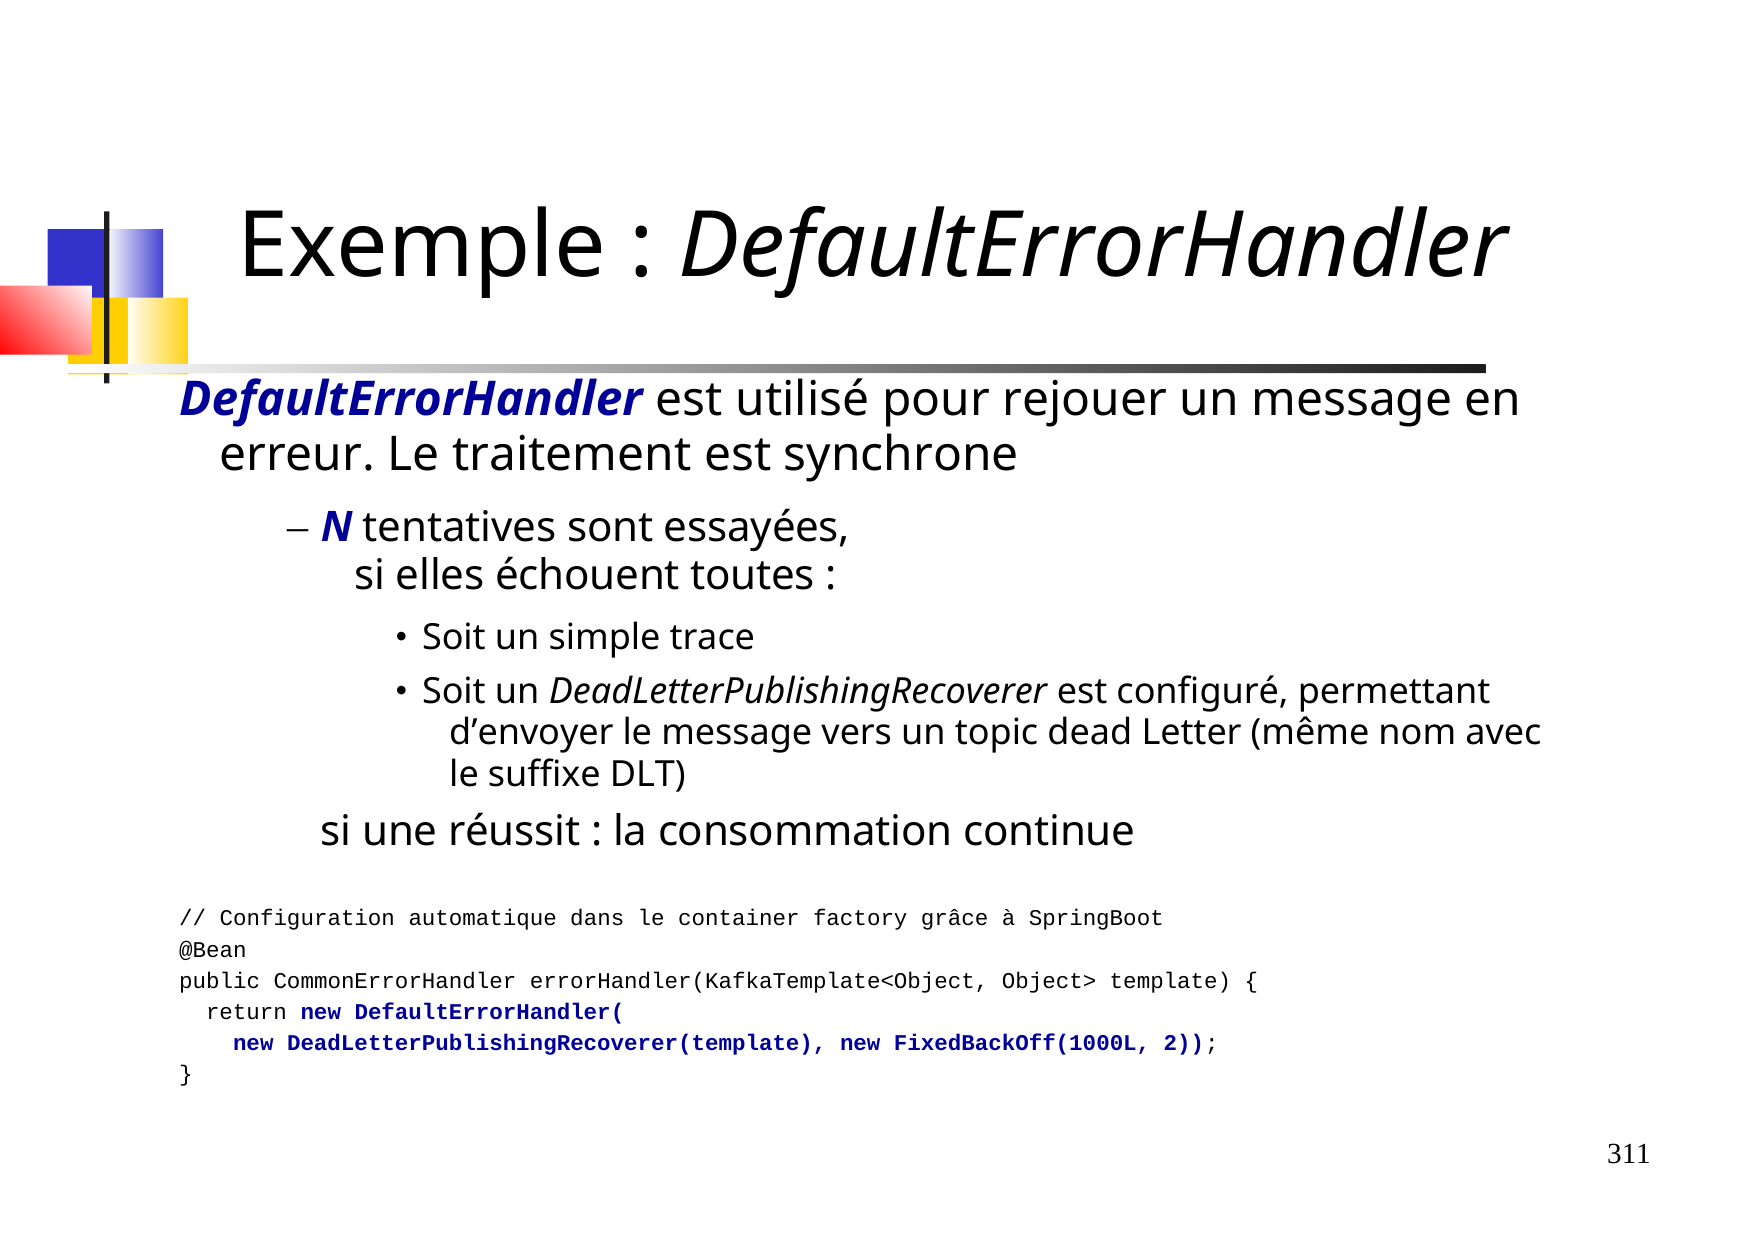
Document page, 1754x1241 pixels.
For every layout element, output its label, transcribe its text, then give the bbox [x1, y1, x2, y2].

title Exemple : DefaultErrorHandler [179, 139, 1567, 351]
list DefaultErrorHandler est utilisé pour rejouer un message en erreur. Le traitement est synchrone N tentatives sont essayées, si elles échouent toutes : Soit un simple trace Soit un DeadLetterPublishingRecoverer est configuré, permettant d’envoyer le message vers un topic dead Letter (même nom avec le suffixe DLT) si une réussit : la consommation continue // Configuration automatique dans le container factory grâce à SpringBoot @Bean public CommonErrorHandler errorHandler(KafkaTemplate<Object, Object> template) { return new DefaultErrorHandler( new DeadLetterPublishingRecoverer(template), new FixedBackOff(1000L, 2)); } [179, 371, 1567, 1091]
